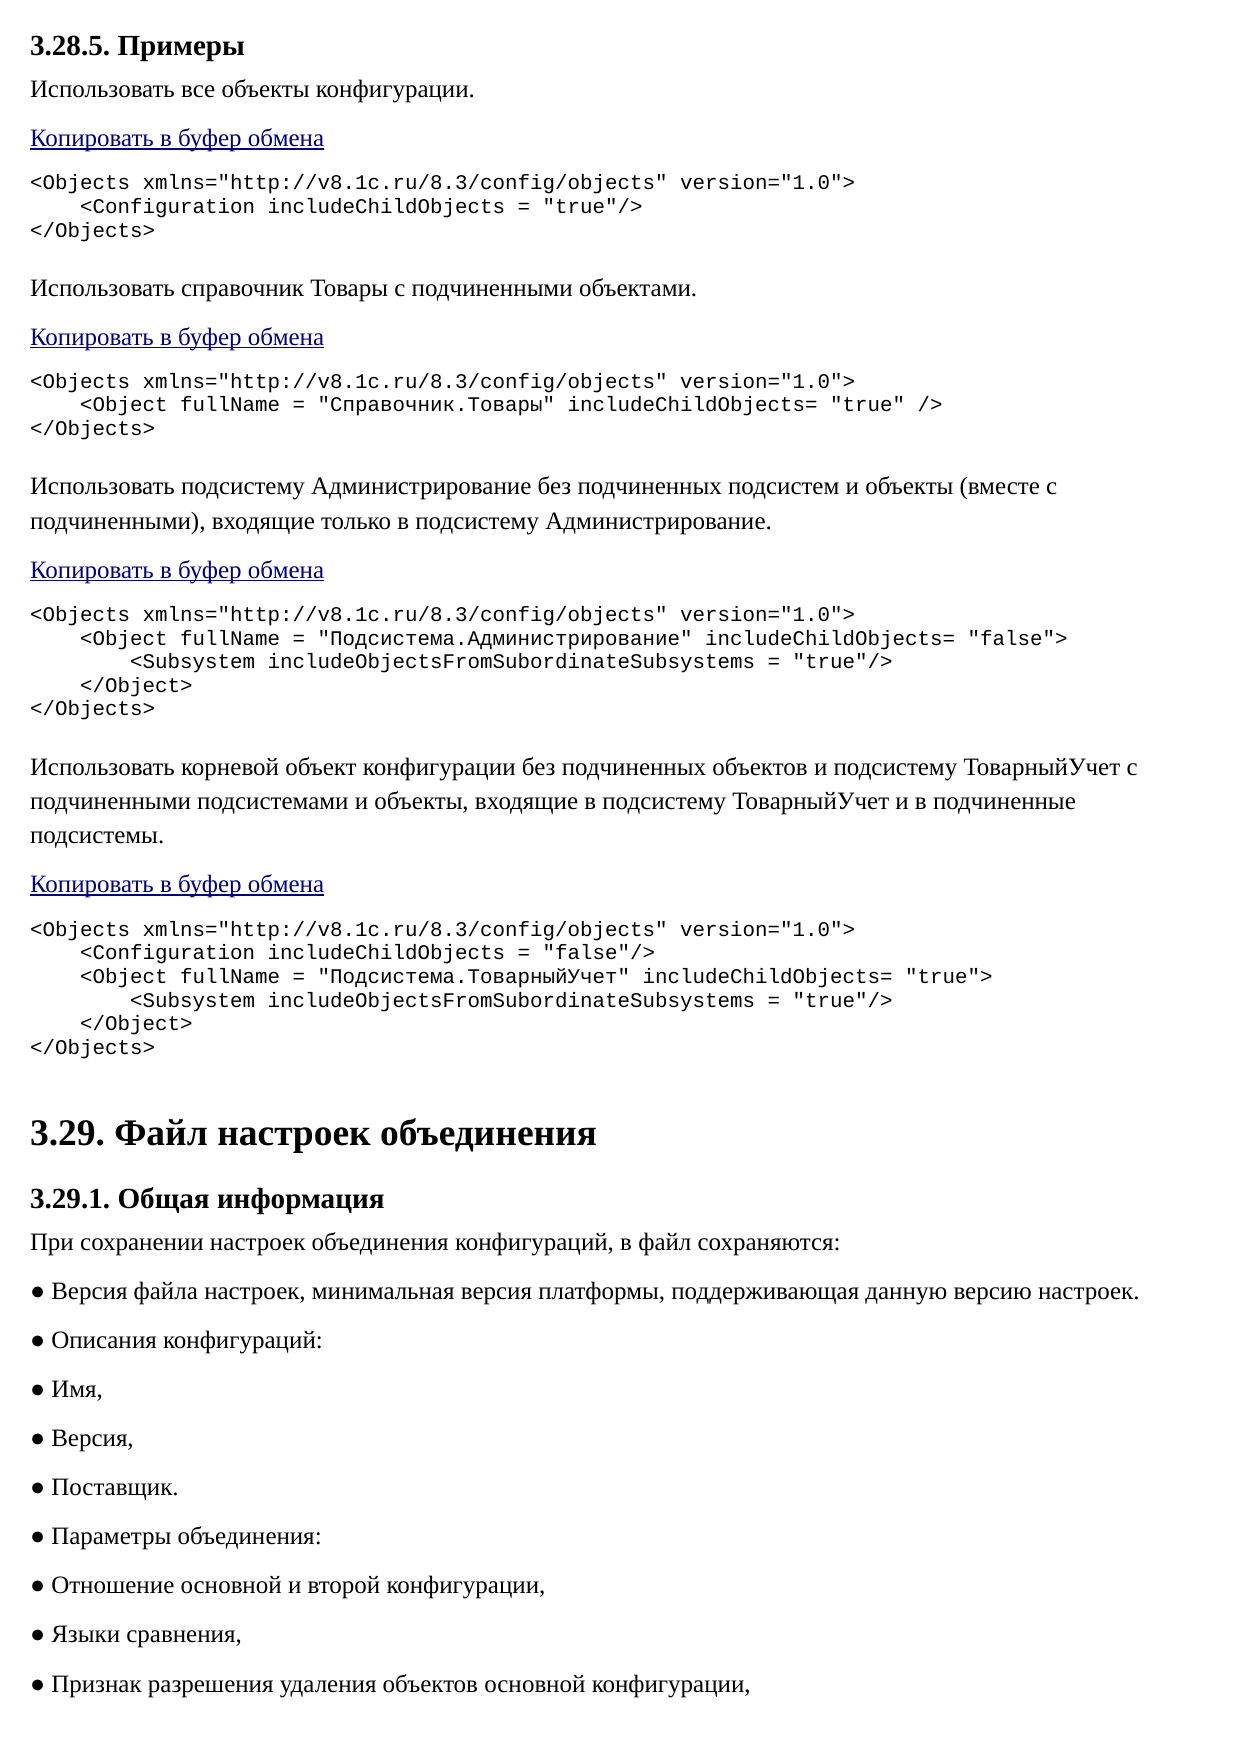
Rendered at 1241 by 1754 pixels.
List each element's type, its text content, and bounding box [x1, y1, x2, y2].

text <Subsystem includeObjectsFromSubordinateSubsystems = "true"/> [30, 989, 1211, 1013]
text ● Языки сравнения, [30, 1619, 1211, 1648]
text ● Признак разрешения удаления объектов основной конфигурации, [30, 1669, 1211, 1697]
text При сохранении настроек объединения конфигураций, в файл сохраняются: [30, 1227, 1211, 1256]
text Использовать подсистему Администрирование без подчиненных подсистем и объекты (вместе с подчиненными), входящие только в подсистему Администрирование. [30, 471, 1211, 534]
text <Objects xmlns="http://v8.1c.ru/8.3/config/objects" version="1.0"> [30, 604, 1211, 627]
text <Object fullName = "Справочник.Товары" includeChildObjects= "true" /> [30, 394, 1211, 418]
text <Objects xmlns="http://v8.1c.ru/8.3/config/objects" version="1.0"> [30, 371, 1211, 394]
text </Objects> [30, 418, 1211, 442]
text <Object fullName = "Подсистема.Администрирование" includeChildObjects= "false"> [30, 627, 1211, 651]
text </Objects> [30, 1037, 1211, 1061]
text <Configuration includeChildObjects = "false"/> [30, 942, 1211, 966]
text ● Версия файла настроек, минимальная версия платформы, поддерживающая данную версию настроек. [30, 1276, 1211, 1305]
text </Object> [30, 675, 1211, 698]
text </Objects> [30, 219, 1211, 243]
text ● Отношение основной и второй конфигурации, [30, 1571, 1211, 1599]
text </Object> [30, 1013, 1211, 1037]
text Использовать все объекты конфигурации. [30, 74, 1211, 103]
text ● Имя, [30, 1374, 1211, 1403]
text Копировать в буфер обмена [30, 123, 1211, 152]
text <Subsystem includeObjectsFromSubordinateSubsystems = "true"/> [30, 651, 1211, 675]
text <Objects xmlns="http://v8.1c.ru/8.3/config/objects" version="1.0"> [30, 919, 1211, 942]
text Копировать в буфер обмена [30, 869, 1211, 898]
text Использовать корневой объект конфигурации без подчиненных объектов и подсистему ТоварныйУчет с подчиненными подсистемами и объекты, входящие в подсистему ТоварныйУчет и в подчиненные подсистемы. [30, 752, 1211, 849]
text </Objects> [30, 698, 1211, 722]
text Копировать в буфер обмена [30, 322, 1211, 351]
text <Configuration includeChildObjects = "true"/> [30, 196, 1211, 219]
subtitle 3.28.5. Примеры [30, 28, 1211, 62]
text ● Описания конфигураций: [30, 1325, 1211, 1354]
subtitle 3.29.1. Общая информация [30, 1181, 1211, 1214]
text ● Поставщик. [30, 1472, 1211, 1501]
text ● Параметры объединения: [30, 1521, 1211, 1550]
text <Objects xmlns="http://v8.1c.ru/8.3/config/objects" version="1.0"> [30, 172, 1211, 196]
text Использовать справочник Товары с подчиненными объектами. [30, 273, 1211, 301]
subtitle 3.29. Файл настроек объединения [30, 1111, 1211, 1154]
text Копировать в буфер обмена [30, 555, 1211, 583]
text ● Версия, [30, 1423, 1211, 1452]
text <Object fullName = "Подсистема.ТоварныйУчет" includeChildObjects= "true"> [30, 966, 1211, 989]
